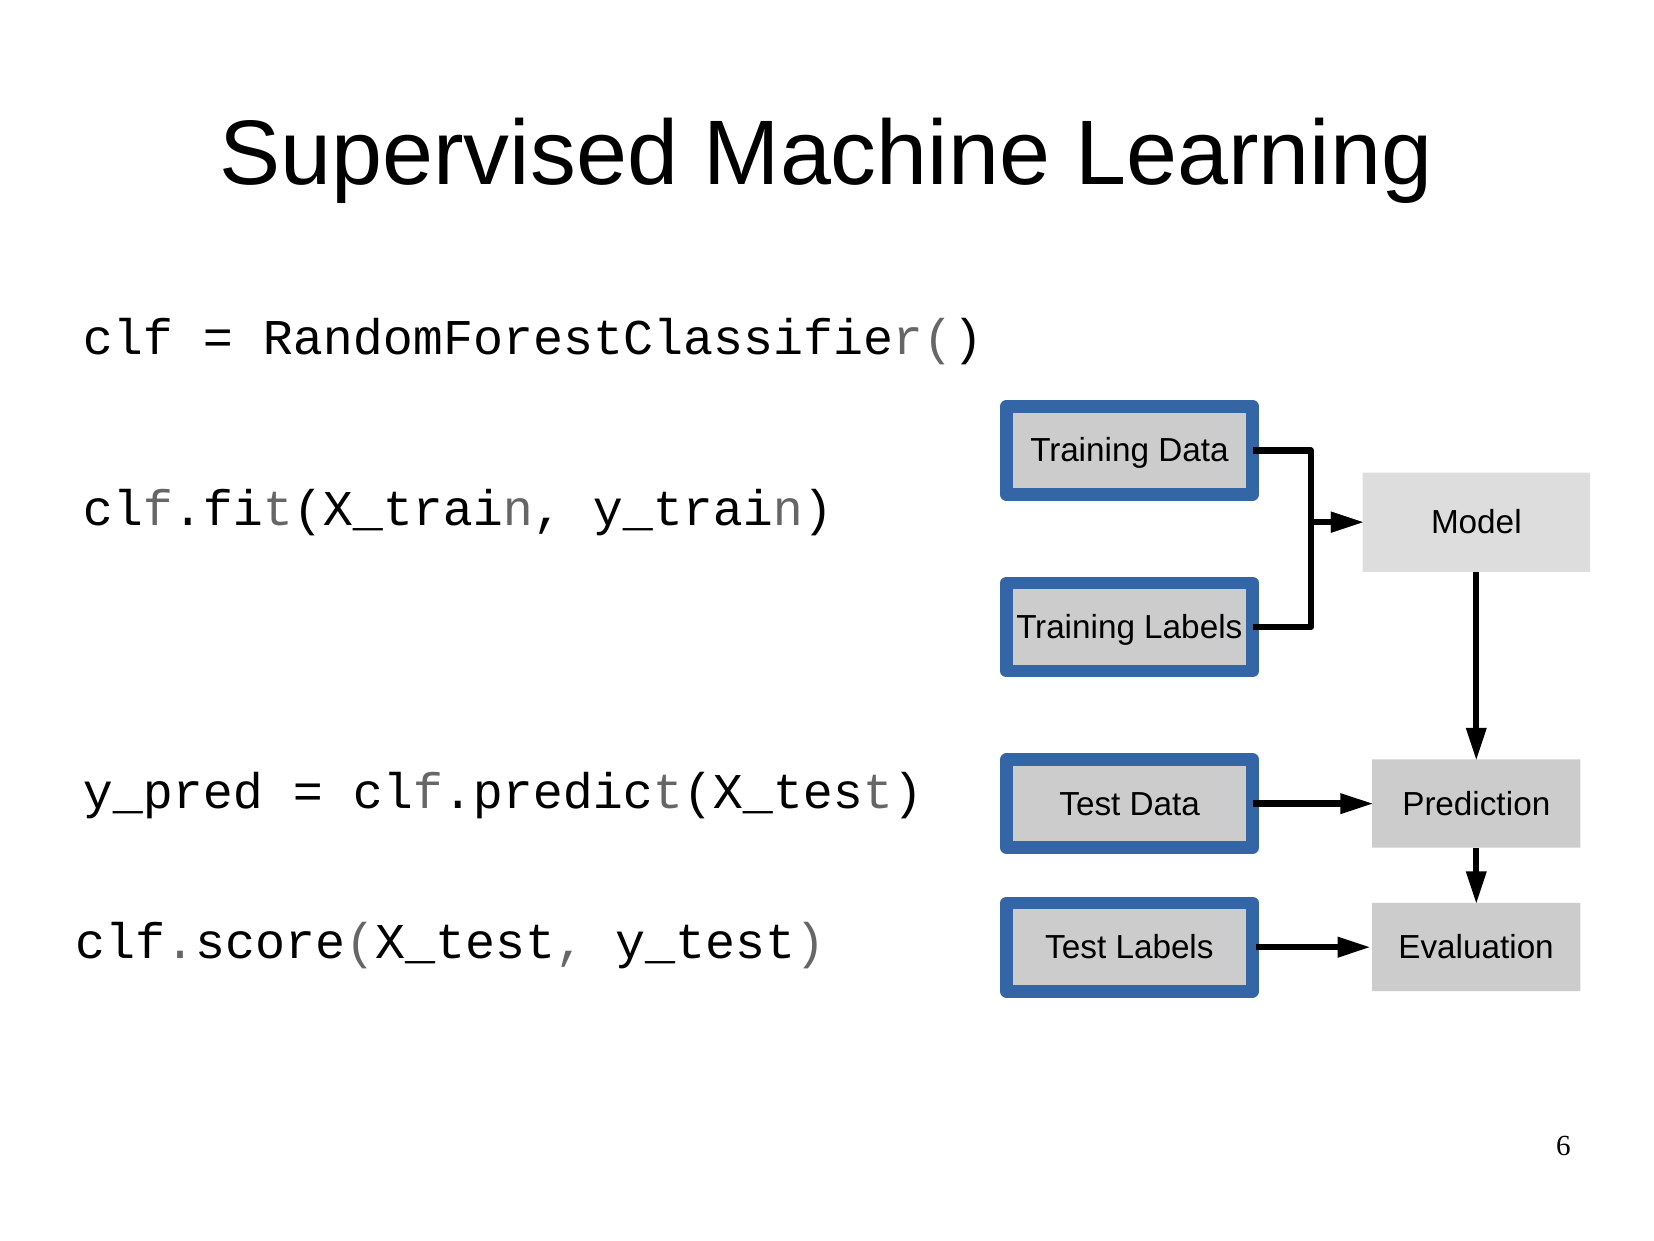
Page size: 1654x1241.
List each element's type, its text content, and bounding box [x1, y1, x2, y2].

text_box clf.score(X_test, y_test) [75, 916, 1486, 1067]
text_box clf = RandomForestClassifier() clf.fit(X_train, y_train) y_pred = clf.predict(X_test) [82, 257, 1411, 872]
text_box Evaluation [1372, 902, 1581, 992]
text_box Prediction [1372, 759, 1581, 848]
text_box Training Data [1006, 406, 1253, 495]
title Supervised Machine Learning [82, 49, 1571, 257]
text_box Training Labels [1006, 582, 1253, 672]
text_box Test Data [1006, 759, 1253, 848]
text_box Test Labels [1006, 902, 1253, 992]
text_box Model [1362, 472, 1591, 572]
